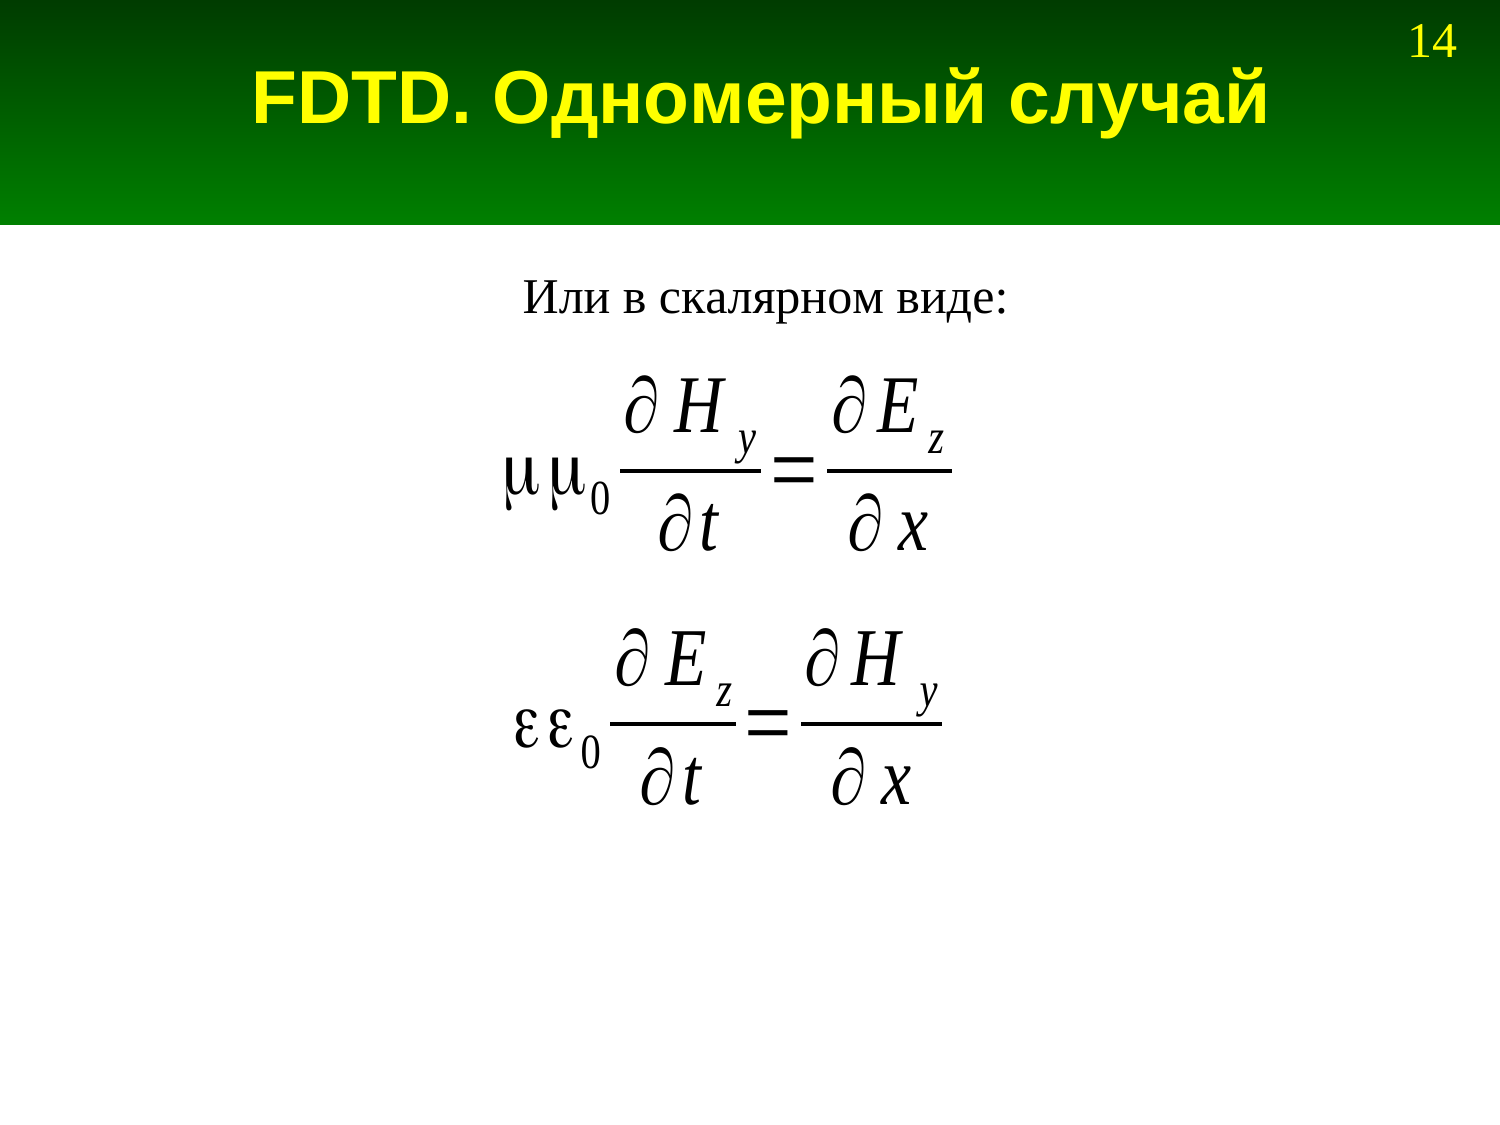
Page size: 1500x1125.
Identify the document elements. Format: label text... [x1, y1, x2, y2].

chart [484, 360, 971, 567]
chart [496, 614, 961, 821]
title FDTD. Одномерный случай [123, 0, 1399, 188]
text_box Или в скалярном виде: [507, 255, 1040, 331]
